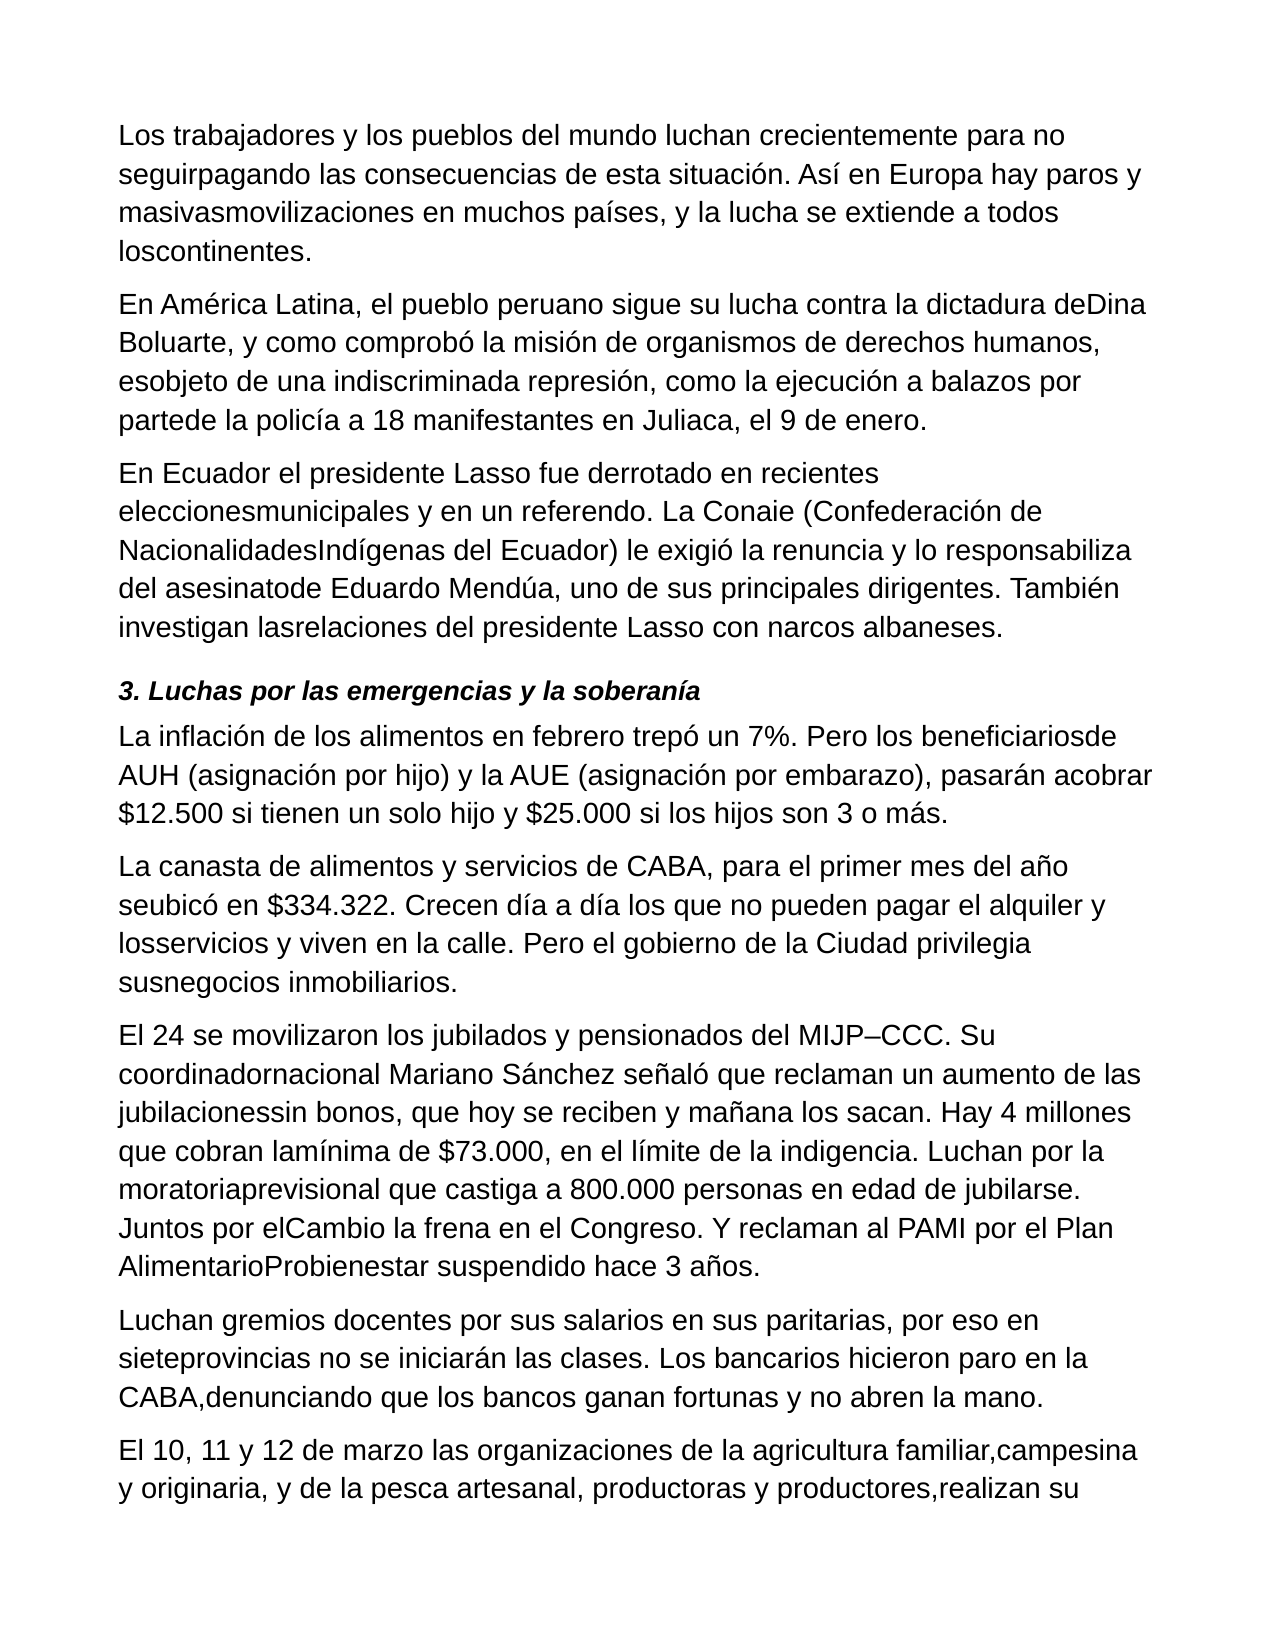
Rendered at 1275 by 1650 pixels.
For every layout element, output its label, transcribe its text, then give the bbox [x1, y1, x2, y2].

text La canasta de alimentos y servicios de CABA, para el primer mes del año seubicó en $334.322. Crecen día a día los que no pueden pagar el alquiler y losservicios y viven en la calle. Pero el gobierno de la Ciudad privilegia susnegocios inmobiliarios. [118, 849, 1157, 998]
text Los trabajadores y los pueblos del mundo luchan crecientemente para no seguirpagando las consecuencias de esta situación. Así en Europa hay paros y masivasmovilizaciones en muchos países, y la lucha se extiende a todos loscontinentes. [118, 118, 1157, 267]
subtitle 3. Luchas por las emergencias y la soberanía [118, 675, 1157, 707]
text El 24 se movilizaron los jubilados y pensionados del MIJP–CCC. Su coordinadornacional Mariano Sánchez señaló que reclaman un aumento de las jubilacionessin bonos, que hoy se reciben y mañana los sacan. Hay 4 millones que cobran lamínima de $73.000, en el límite de la indigencia. Luchan por la moratoriaprevisional que castiga a 800.000 personas en edad de jubilarse. Juntos por elCambio la frena en el Congreso. Y reclaman al PAMI por el Plan AlimentarioProbienestar suspendido hace 3 años. [118, 1018, 1157, 1283]
text En América Latina, el pueblo peruano sigue su lucha contra la dictadura deDina Boluarte, y como comprobó la misión de organismos de derechos humanos, esobjeto de una indiscriminada represión, como la ejecución a balazos por partede la policía a 18 manifestantes en Juliaca, el 9 de enero. [118, 287, 1157, 436]
text En Ecuador el presidente Lasso fue derrotado en recientes eleccionesmunicipales y en un referendo. La Conaie (Confederación de NacionalidadesIndígenas del Ecuador) le exigió la renuncia y lo responsabiliza del asesinatode Eduardo Mendúa, uno de sus principales dirigentes. También investigan lasrelaciones del presidente Lasso con narcos albaneses. [118, 456, 1157, 643]
text La inflación de los alimentos en febrero trepó un 7%. Pero los beneficiariosde AUH (asignación por hijo) y la AUE (asignación por embarazo), pasarán acobrar $12.500 si tienen un solo hijo y $25.000 si los hijos son 3 o más. [118, 719, 1157, 830]
text El 10, 11 y 12 de marzo las organizaciones de la agricultura familiar,campesina y originaria, y de la pesca artesanal, productoras y productores,realizan su [118, 1433, 1157, 1505]
text Luchan gremios docentes por sus salarios en sus paritarias, por eso en sieteprovincias no se iniciarán las clases. Los bancarios hicieron paro en la CABA,denunciando que los bancos ganan fortunas y no abren la mano. [118, 1302, 1157, 1413]
